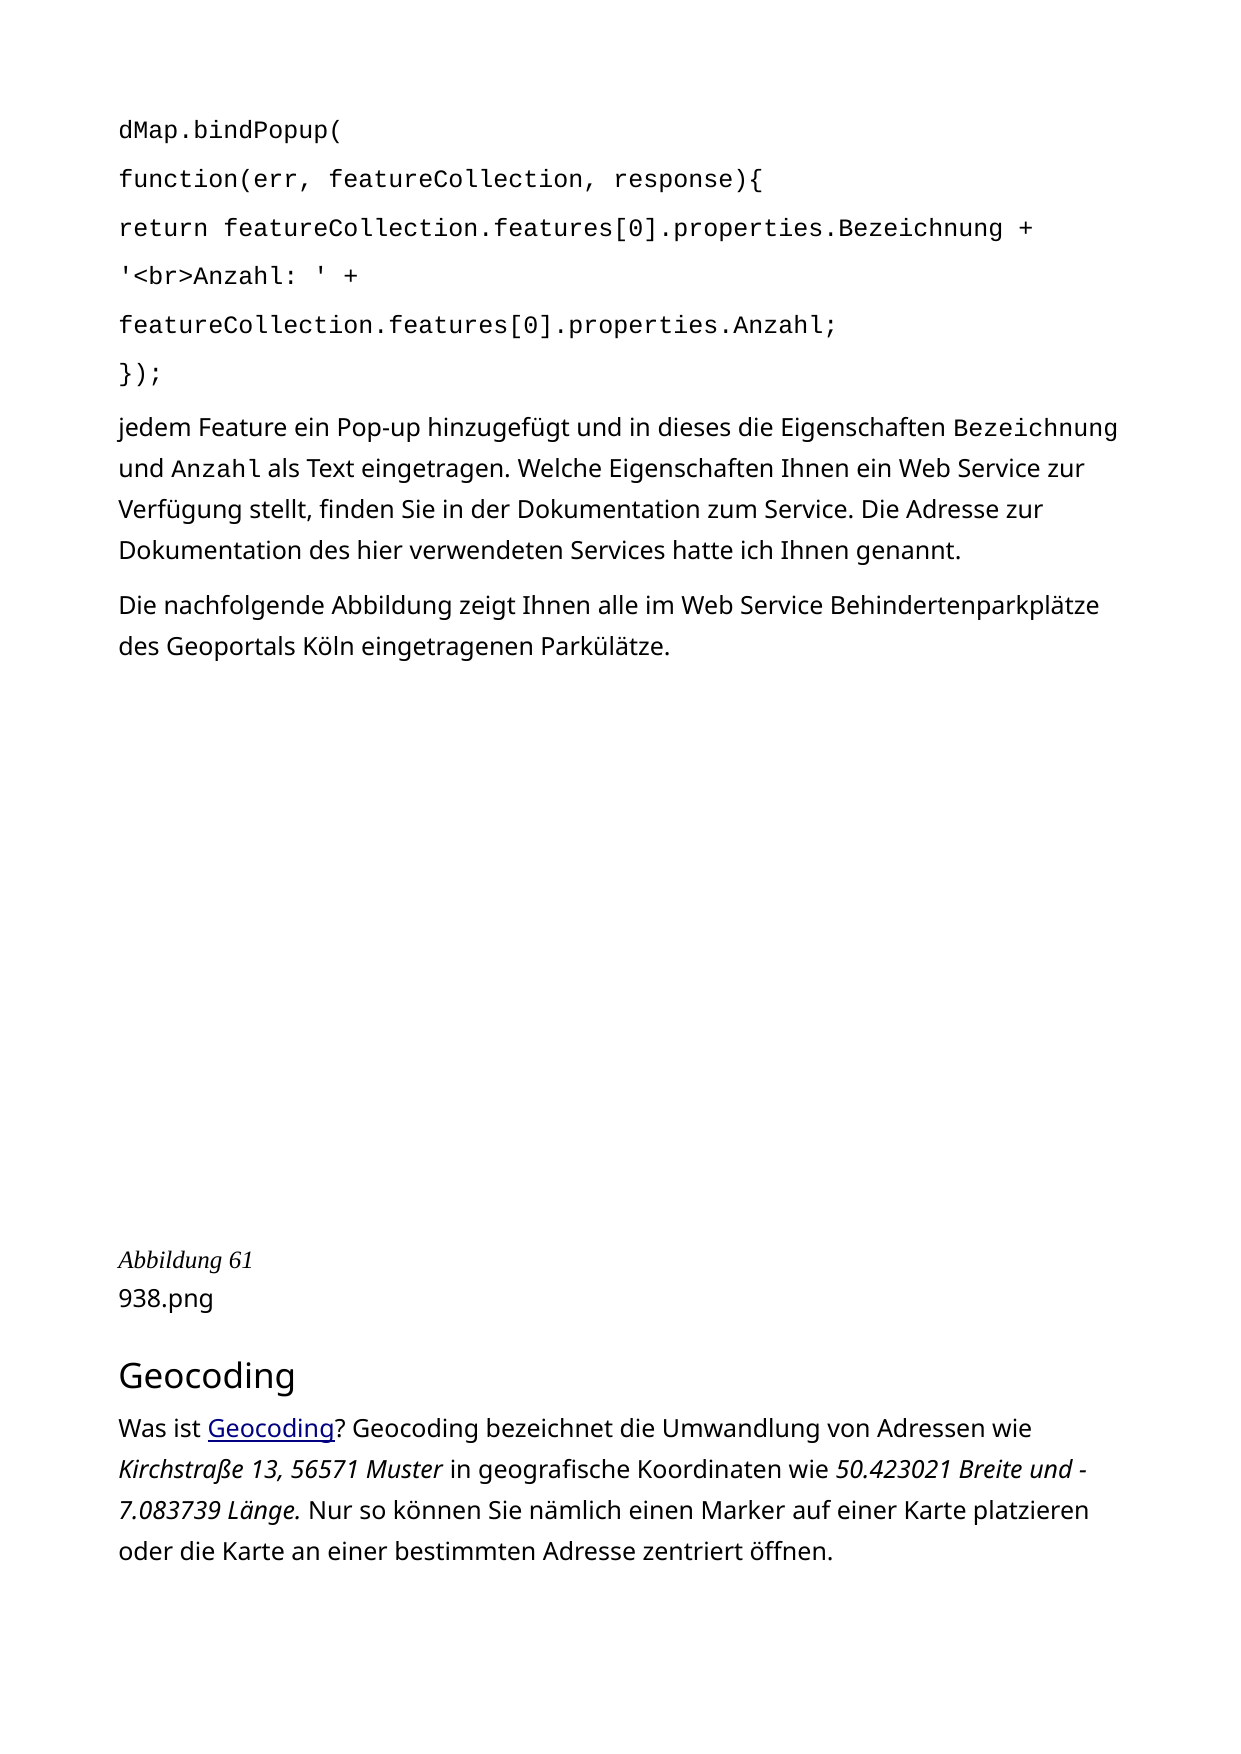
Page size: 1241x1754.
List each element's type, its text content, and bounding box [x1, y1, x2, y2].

text return featureCollection.features[0].properties.Bezeichnung + [118, 215, 1122, 243]
text dMap.bindPopup( [118, 118, 1122, 146]
text 938.png [118, 1274, 1122, 1315]
text function(err, featureCollection, response){ [118, 167, 1122, 195]
text Die nachfolgende Abbildung zeigt Ihnen alle im Web Service Behindertenparkplätze des Geoportals Köln eingetragenen Parkülätze. [118, 588, 1122, 663]
text '<br>Anzahl: ' + [118, 264, 1122, 292]
text Abbildung 61 [118, 696, 1122, 1274]
text Was ist Geocoding? Geocoding bezeichnet die Umwandlung von Adressen wie Kirchstraße 13, 56571 Muster in geografische Koordinaten wie 50.423021 Breite und -7.083739 Länge. Nur so können Sie nämlich einen Marker auf einer Karte platzieren oder die Karte an einer bestimmten Adresse zentriert öffnen. [118, 1411, 1122, 1567]
text featureCollection.features[0].properties.Anzahl; [118, 312, 1122, 341]
text }); [118, 361, 1122, 389]
subtitle Geocoding [118, 1351, 1122, 1398]
text [118, 684, 1122, 696]
text jedem Feature ein Pop-up hinzugefügt und in dieses die Eigenschaften Bezeichnung und Anzahl als Text eingetragen. Welche Eigenschaften Ihnen ein Web Service zur Verfügung stellt, finden Sie in der Dokumentation zum Service. Die Adresse zur Dokumentation des hier verwendeten Services hatte ich Ihnen genannt. [118, 409, 1122, 566]
